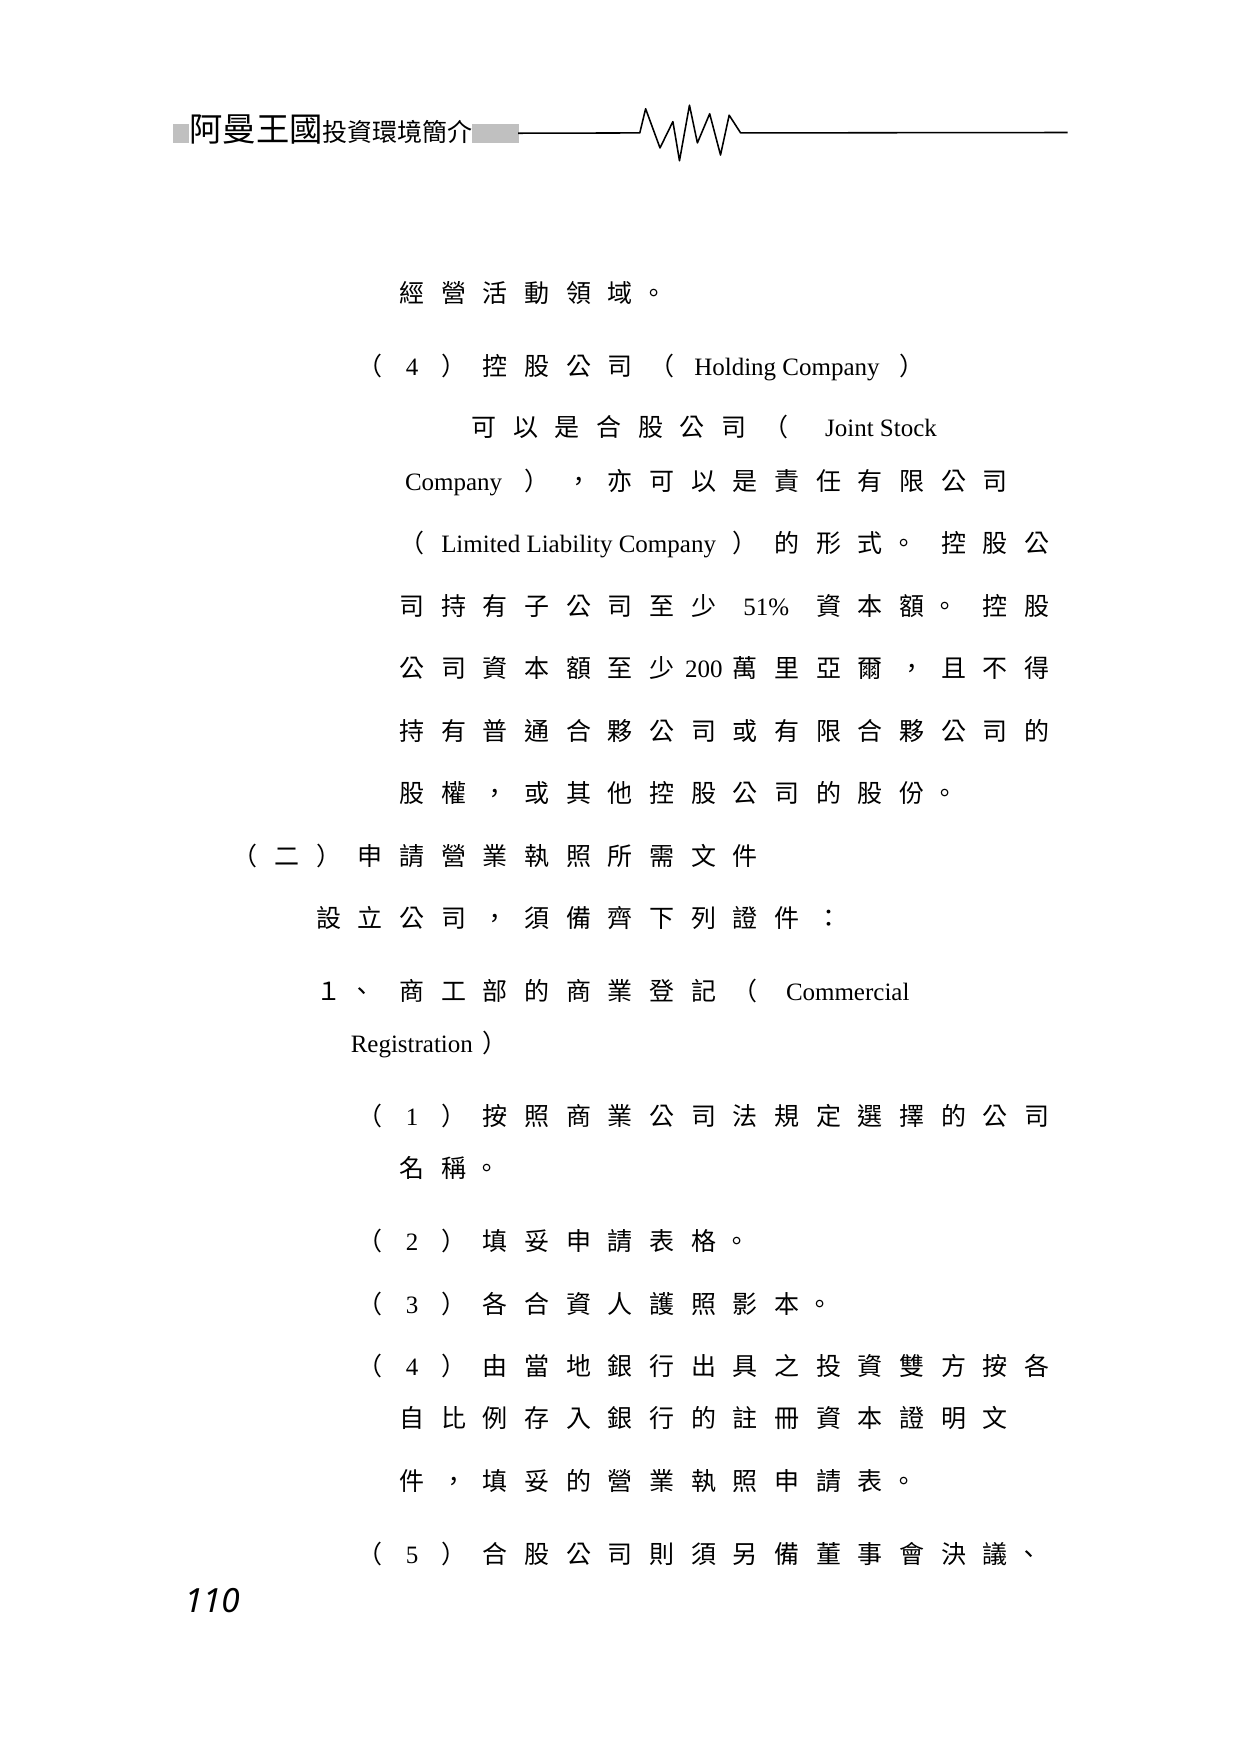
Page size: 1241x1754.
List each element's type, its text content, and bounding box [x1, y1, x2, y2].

text （5）合股公司則須另備董事會決議、 [318, 1500, 1058, 1563]
text （1）按照商業公司法規定選擇的公司名稱。 [318, 1063, 1058, 1188]
text （4）控股公司（Holding Company） [318, 313, 1058, 375]
text 設立公司，須備齊下列證件： [281, 875, 1058, 938]
text （4）由當地銀行出具之投資雙方按各自比例存入銀行的註冊資本證明文件，填妥的營業執照申請表。 [318, 1313, 1058, 1500]
text 經營活動領域。 [318, 250, 1058, 313]
text １、商工部的商業登記（Commercial Registration） [281, 938, 1058, 1063]
text 可以是合股公司（Joint Stock Company），亦可以是責任有限公司（Limited Liability Company）的形式。控股公司持有子公司至少51%資本額。控股公司資本額至少200萬里亞爾，且不得持有普通合夥公司或有限合夥公司的股權，或其他控股公司的股份。 [318, 375, 1058, 813]
text （二）申請營業執照所需文件 [207, 813, 1058, 875]
text （3）各合資人護照影本。 [318, 1250, 1058, 1313]
text （2）填妥申請表格。 [318, 1188, 1058, 1250]
